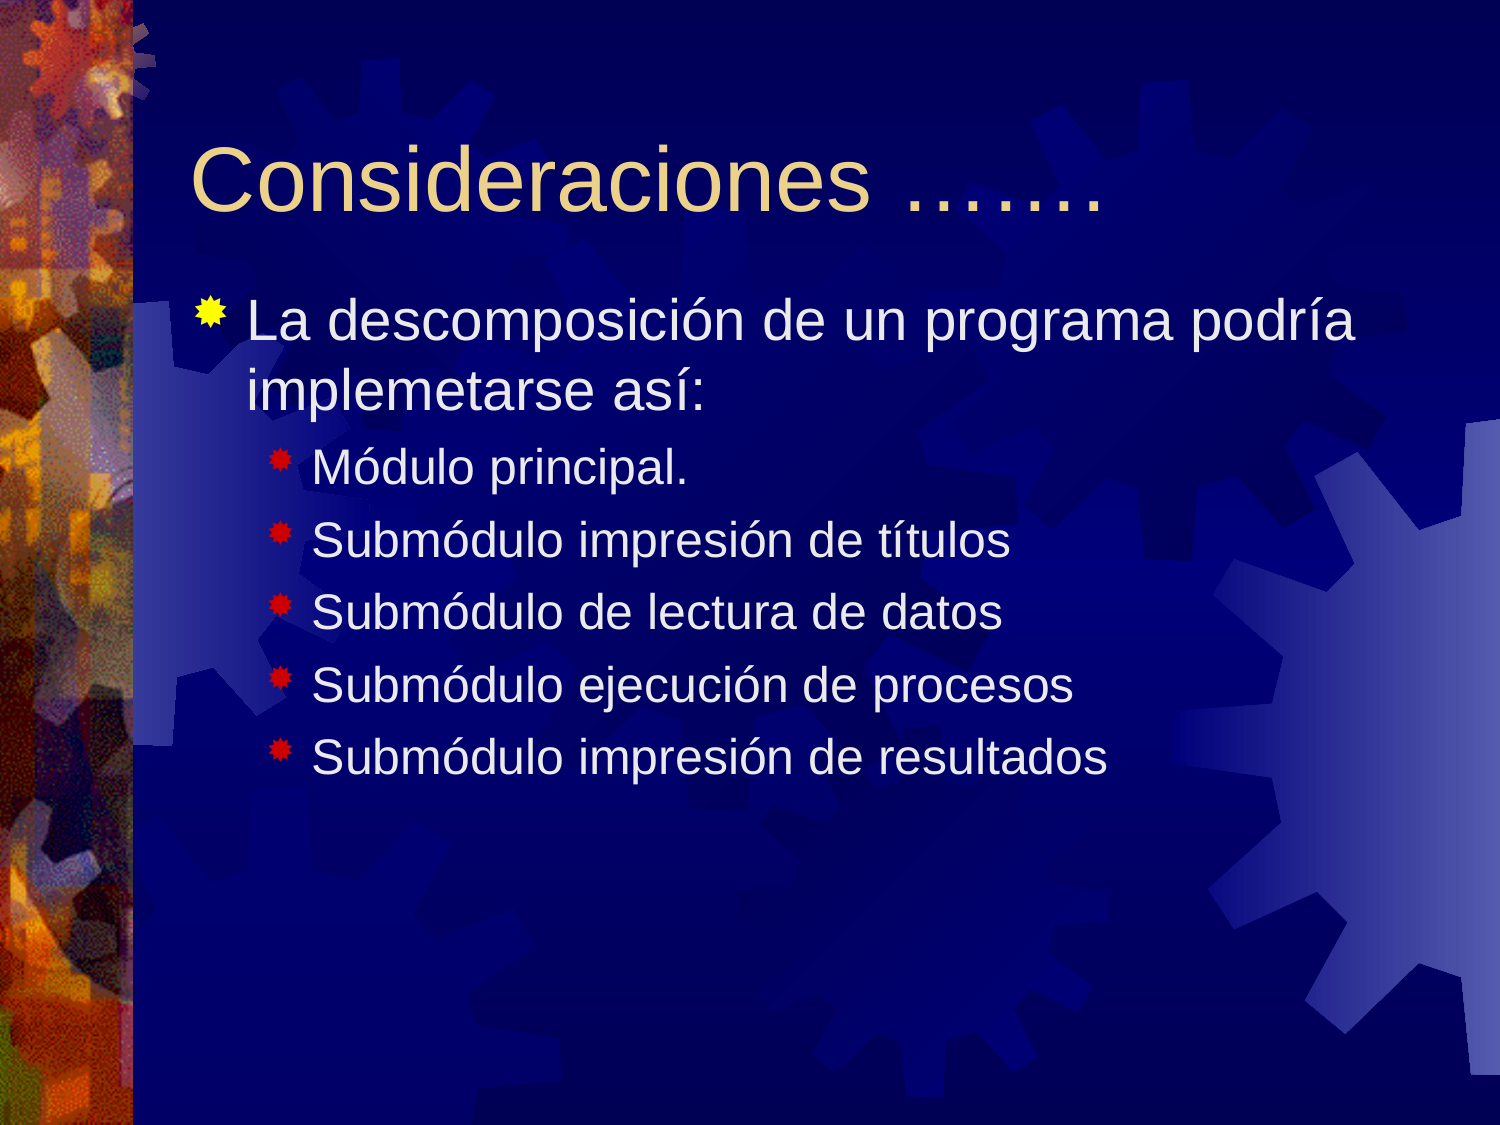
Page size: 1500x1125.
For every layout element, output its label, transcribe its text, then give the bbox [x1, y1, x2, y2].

list La descomposición de un programa podría implemetarse así: Módulo principal. Submódulo impresión de títulos Submódulo de lectura de datos Submódulo ejecución de procesos Submódulo impresión de resultados [174, 275, 1450, 951]
picture [0, 0, 133, 1125]
title Consideraciones ……. [174, 49, 1450, 238]
